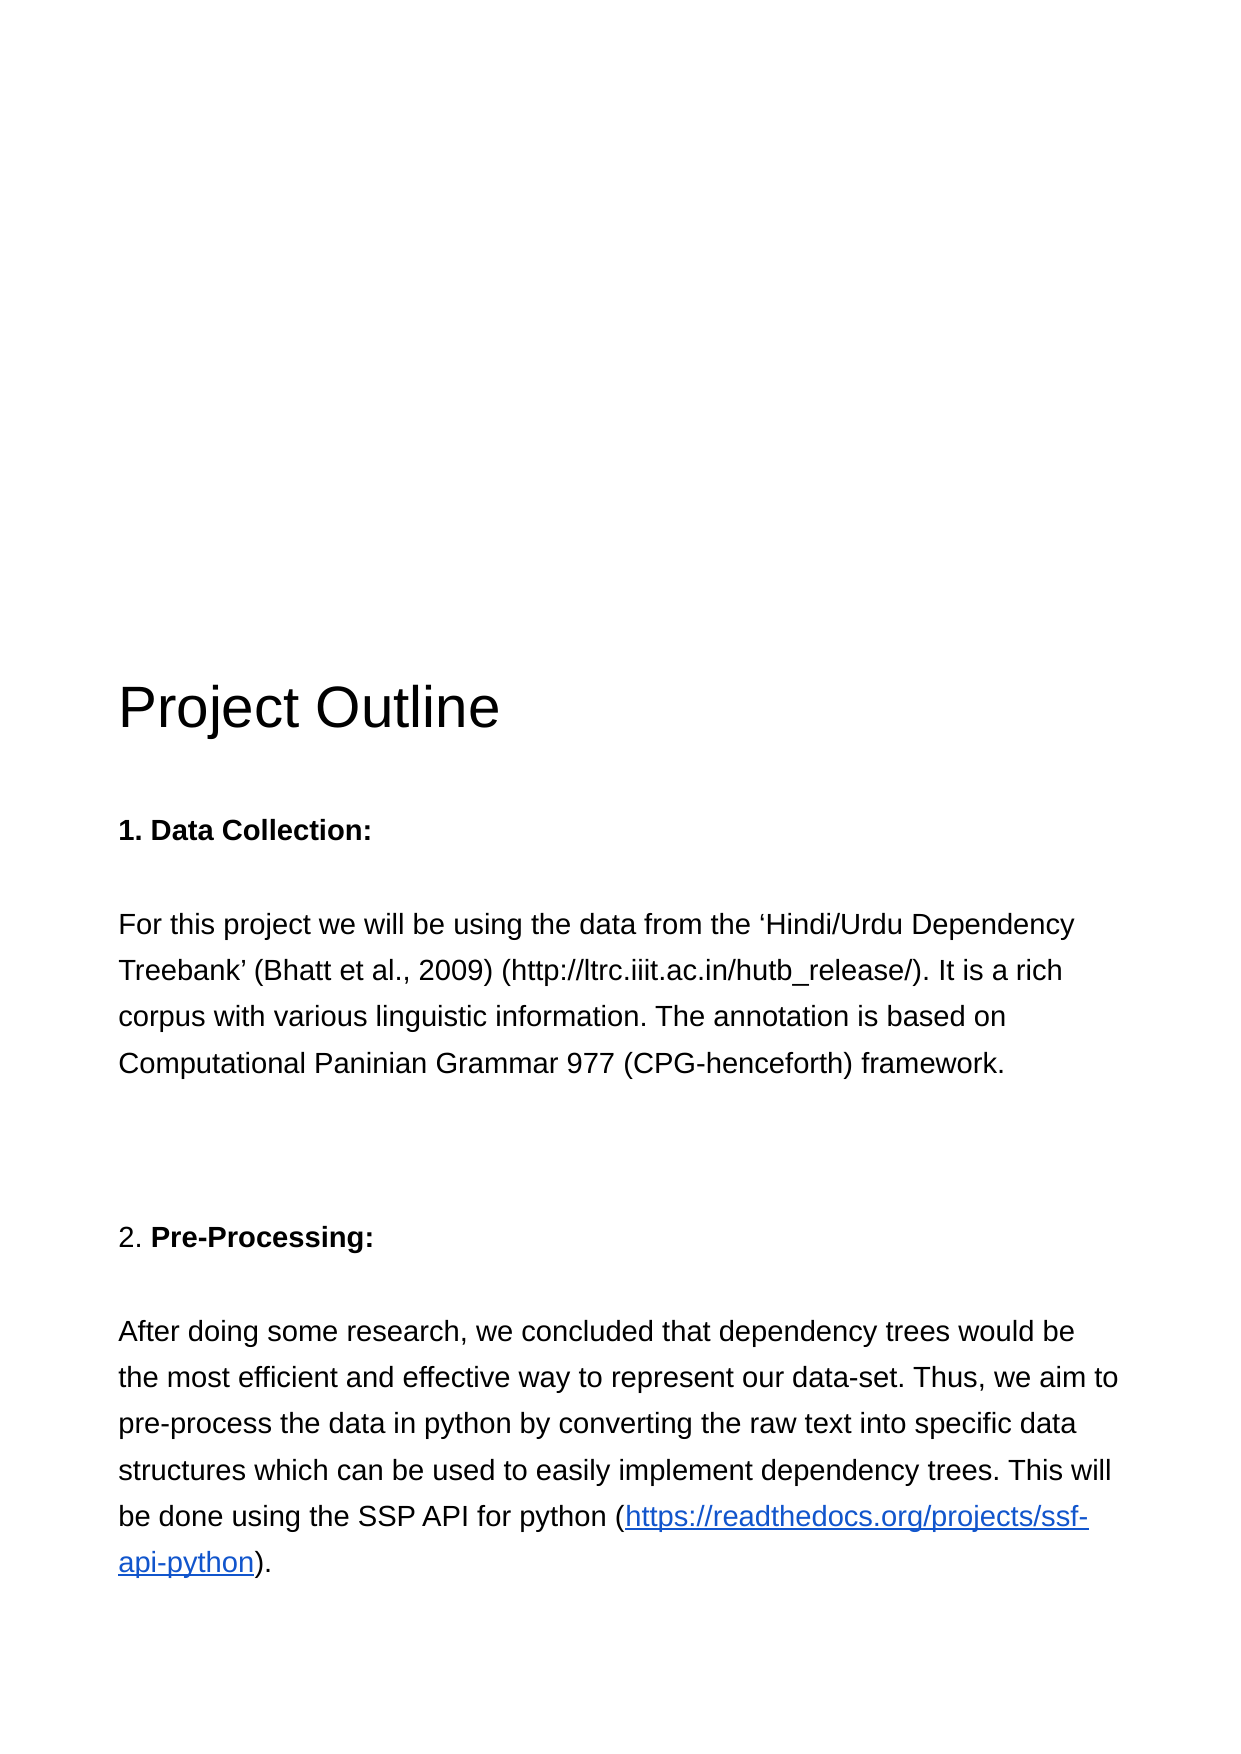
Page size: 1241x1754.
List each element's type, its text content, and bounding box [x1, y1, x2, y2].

text For this project we will be using the data from the ‘Hindi/Urdu Dependency Treebank’ (Bhatt et al., 2009) (http://ltrc.iiit.ac.in/hutb_release/). It is a rich corpus with various linguistic information. The annotation is based on Computational Paninian Grammar 977 (CPG-henceforth) framework. [118, 907, 1122, 1079]
text 1. Data Collection: [118, 813, 1122, 847]
text After doing some research, we concluded that dependency trees would be the most efficient and effective way to represent our data-set. Thus, we aim to pre-process the data in python by converting the raw text into specific data structures which can be used to easily implement dependency trees. This will be done using the SSP API for python (https://readthedocs.org/projects/ssf-api-python). [118, 1314, 1122, 1579]
text 2. Pre-Processing: [118, 1220, 1122, 1254]
text Project Outline [118, 673, 1122, 740]
